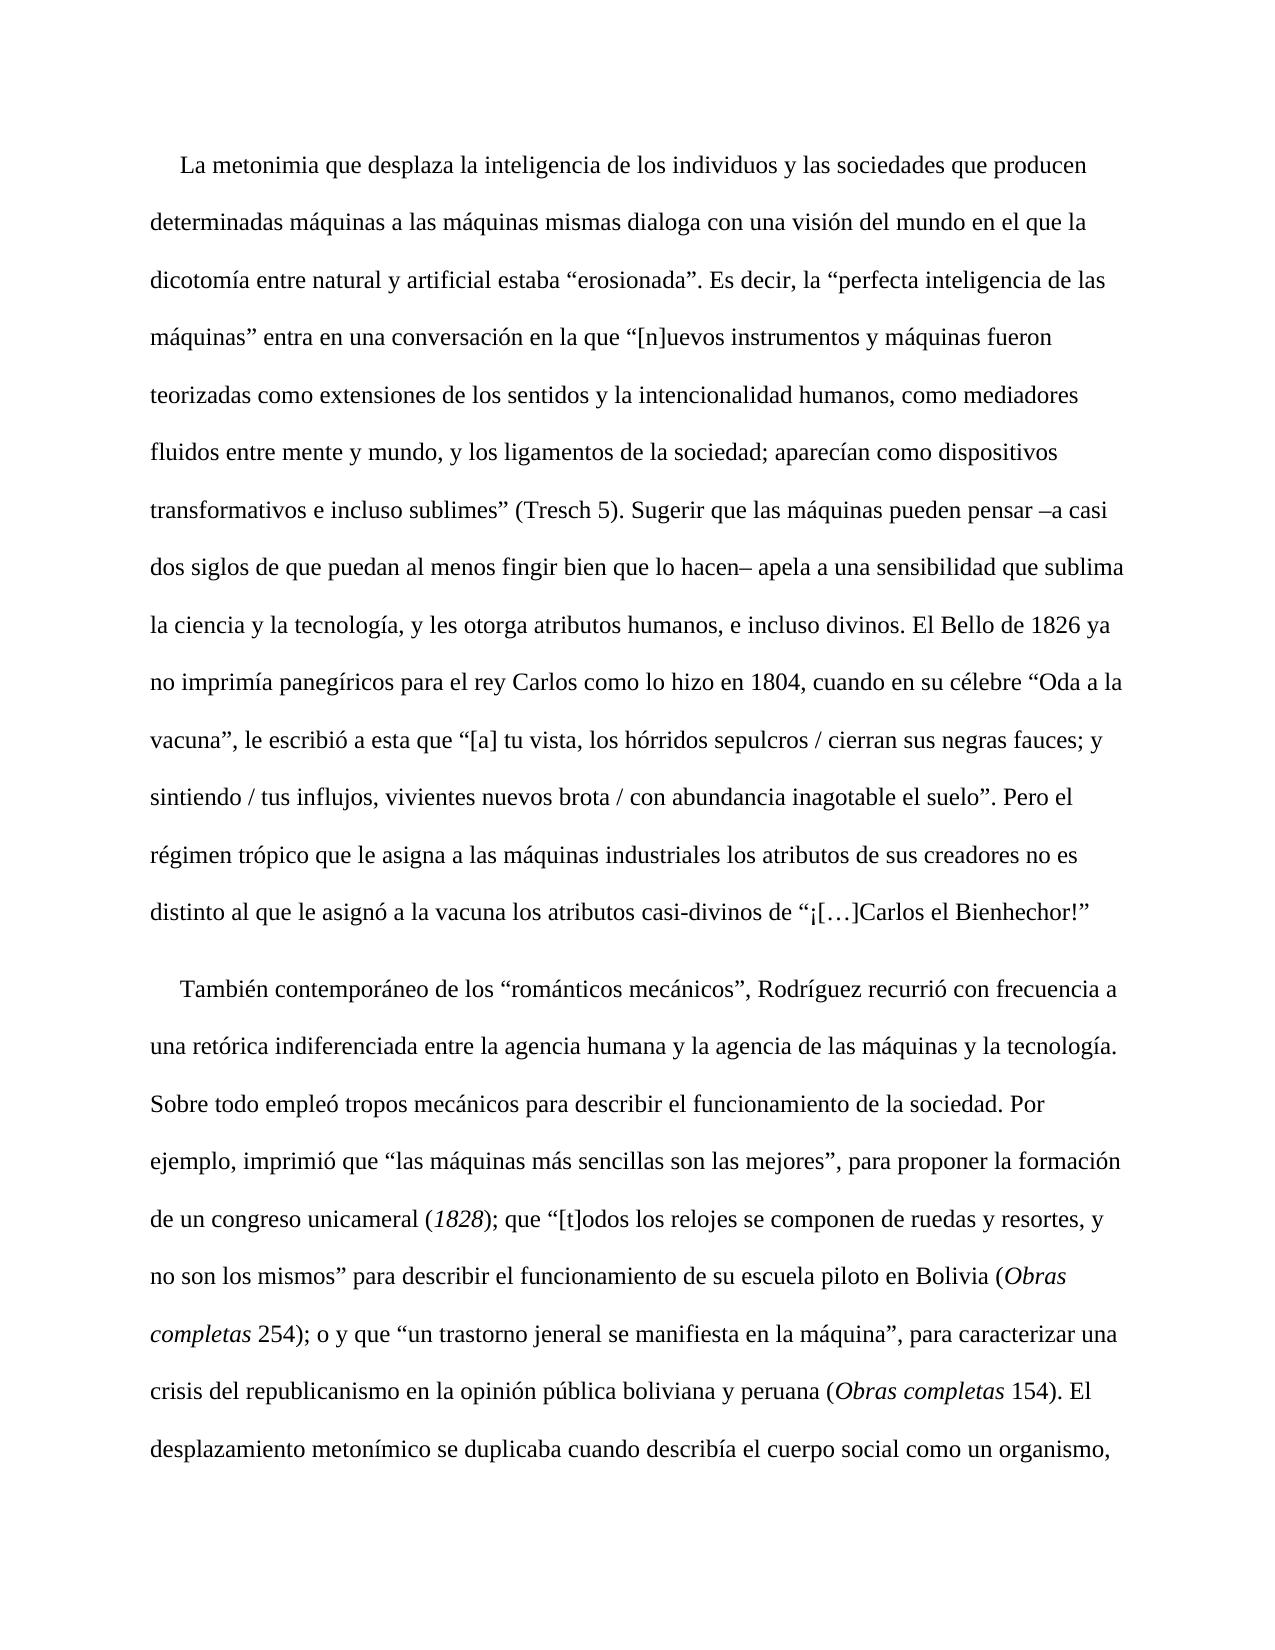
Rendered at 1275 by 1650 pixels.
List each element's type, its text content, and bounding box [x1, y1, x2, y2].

text La metonimia que desplaza la inteligencia de los individuos y las sociedades que producen determinadas máquinas a las máquinas mismas dialoga con una visión del mundo en el que la dicotomía entre natural y artificial estaba “erosionada”. Es decir, la “perfecta inteligencia de las máquinas” entra en una conversación en la que “[n]uevos instrumentos y máquinas fueron teorizadas como extensiones de los sentidos y la intencionalidad humanos, como mediadores fluidos entre mente y mundo, y los ligamentos de la sociedad; aparecían como dispositivos transformativos e incluso sublimes” (Tresch 5). Sugerir que las máquinas pueden pensar –a casi dos siglos de que puedan al menos fingir bien que lo hacen– apela a una sensibilidad que sublima la ciencia y la tecnología, y les otorga atributos humanos, e incluso divinos. El Bello de 1826 ya no imprimía panegíricos para el rey Carlos como lo hizo en 1804, cuando en su célebre “Oda a la vacuna”, le escribió a esta que “[a] tu vista, los hórridos sepulcros / cierran sus negras fauces; y sintiendo / tus influjos, vivientes nuevos brota / con abundancia inagotable el suelo”. Pero el régimen trópico que le asigna a las máquinas industriales los atributos de sus creadores no es distinto al que le asignó a la vacuna los atributos casi-divinos de “¡[…]Carlos el Bienhechor!” [150, 150, 1125, 926]
text También contemporáneo de los “románticos mecánicos”, Rodríguez recurrió con frecuencia a una retórica indiferenciada entre la agencia humana y la agencia de las máquinas y la tecnología. Sobre todo empleó tropos mecánicos para describir el funcionamiento de la sociedad. Por ejemplo, imprimió que “las máquinas más sencillas son las mejores”, para proponer la formación de un congreso unicameral (1828); que “[t]odos los relojes se componen de ruedas y resortes, y no son los mismos” para describir el funcionamiento de su escuela piloto en Bolivia (Obras completas 254); o y que “un trastorno jeneral se manifiesta en la máquina”, para caracterizar una crisis del republicanismo en la opinión pública boliviana y peruana (Obras completas 154). El desplazamiento metonímico se duplicaba cuando describía el cuerpo social como un organismo, [150, 974, 1125, 1462]
